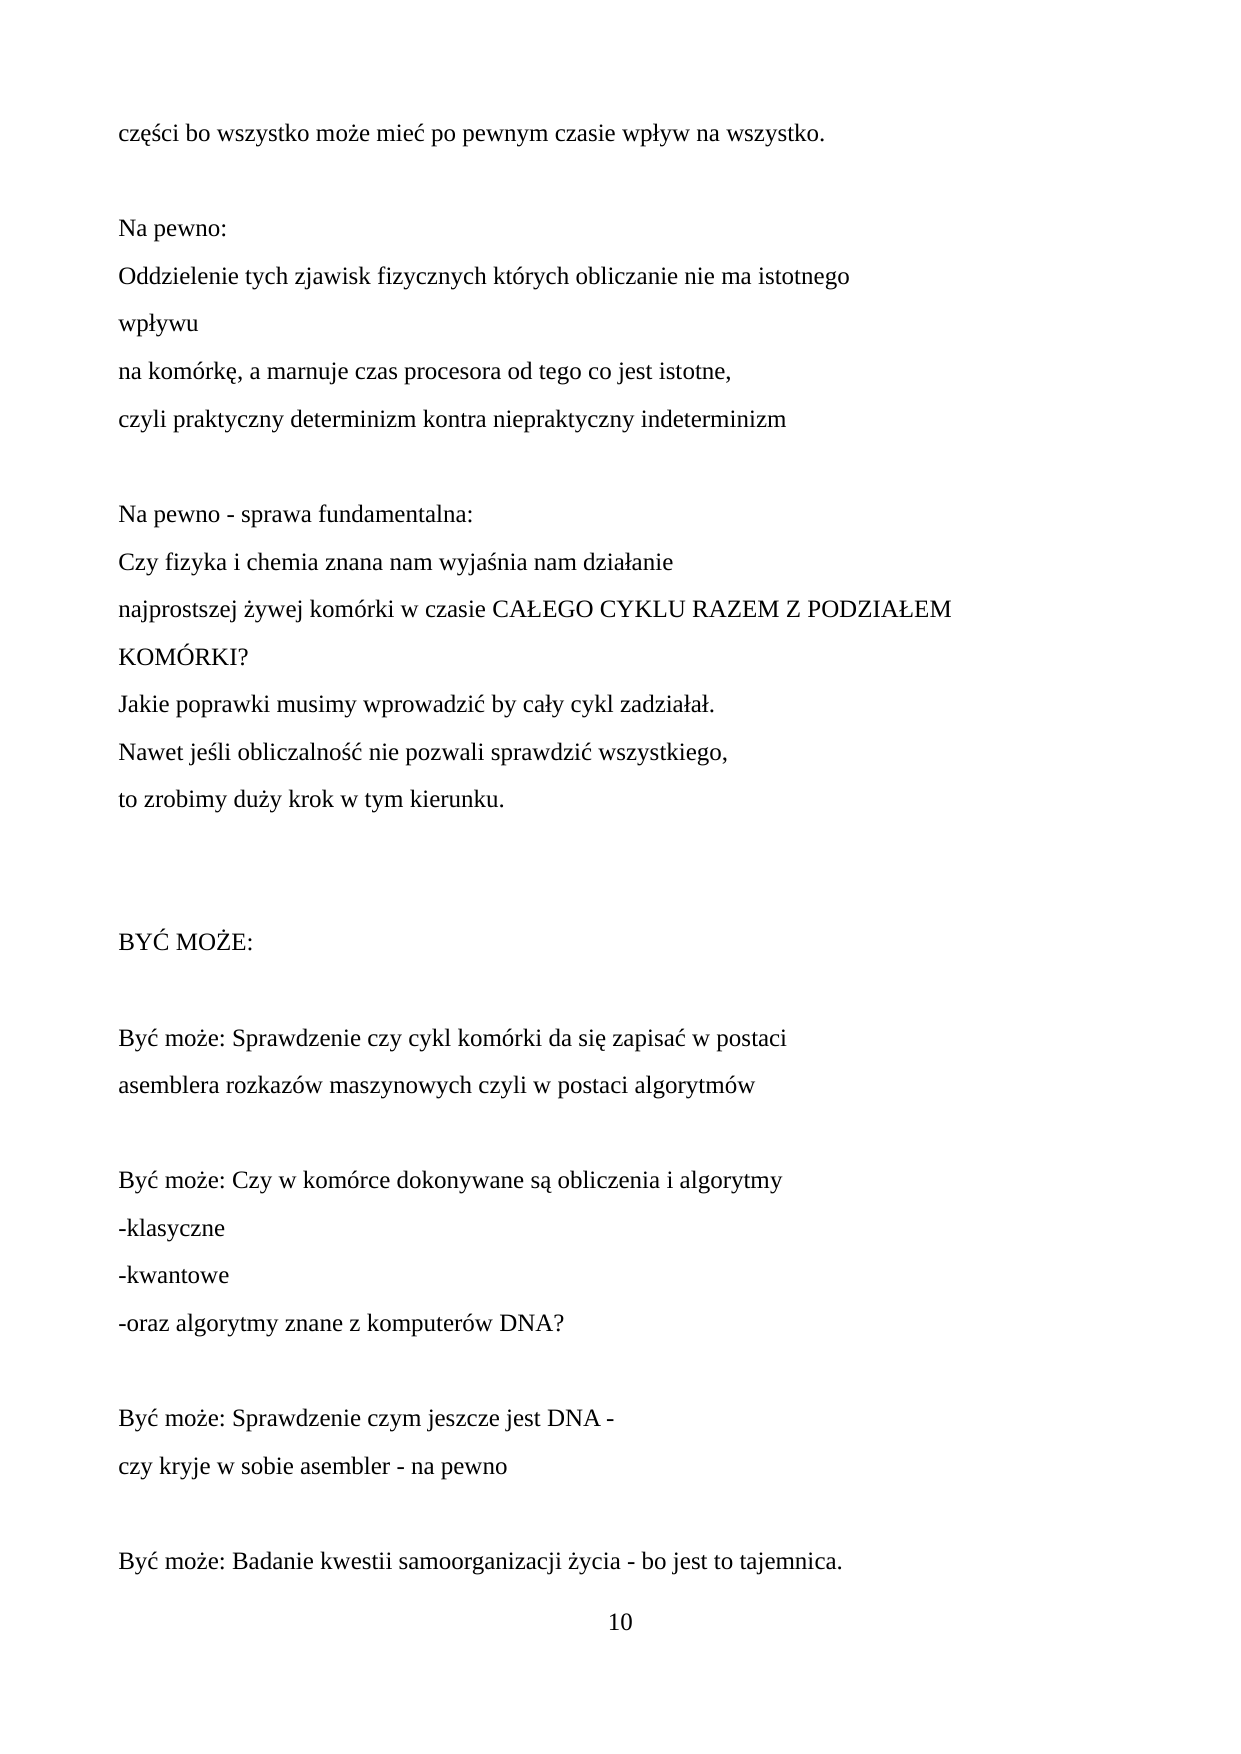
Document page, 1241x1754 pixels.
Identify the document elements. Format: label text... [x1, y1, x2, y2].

text KOMÓRKI? [118, 642, 1122, 671]
text na komórkę, a marnuje czas procesora od tego co jest istotne, [118, 356, 1122, 385]
text Być może: Sprawdzenie czym jeszcze jest DNA - [118, 1403, 1122, 1432]
text Być może: Badanie kwestii samoorganizacji życia - bo jest to tajemnica. [118, 1546, 1122, 1575]
text Czy fizyka i chemia znana nam wyjaśnia nam działanie [118, 547, 1122, 575]
text Na pewno - sprawa fundamentalna: [118, 499, 1122, 528]
text Na pewno: [118, 213, 1122, 242]
text części bo wszystko może mieć po pewnym czasie wpływ na wszystko. [118, 118, 1122, 147]
text -klasyczne [118, 1213, 1122, 1242]
text Oddzielenie tych zjawisk fizycznych których obliczanie nie ma istotnego [118, 261, 1122, 290]
text BYĆ MOŻE: [118, 927, 1122, 956]
text Być może: Czy w komórce dokonywane są obliczenia i algorytmy [118, 1165, 1122, 1194]
text wpływu [118, 308, 1122, 337]
text czy kryje w sobie asembler - na pewno [118, 1451, 1122, 1480]
text -kwantowe [118, 1261, 1122, 1289]
text Nawet jeśli obliczalność nie pozwali sprawdzić wszystkiego, [118, 737, 1122, 766]
text czyli praktyczny determinizm kontra niepraktyczny indeterminizm [118, 404, 1122, 432]
text najprostszej żywej komórki w czasie CAŁEGO CYKLU RAZEM Z PODZIAŁEM [118, 594, 1122, 623]
text -oraz algorytmy znane z komputerów DNA? [118, 1308, 1122, 1337]
text asemblera rozkazów maszynowych czyli w postaci algorytmów [118, 1070, 1122, 1099]
text Jakie poprawki musimy wprowadzić by cały cykl zadziałał. [118, 689, 1122, 718]
text Być może: Sprawdzenie czy cykl komórki da się zapisać w postaci [118, 1023, 1122, 1051]
text to zrobimy duży krok w tym kierunku. [118, 784, 1122, 813]
